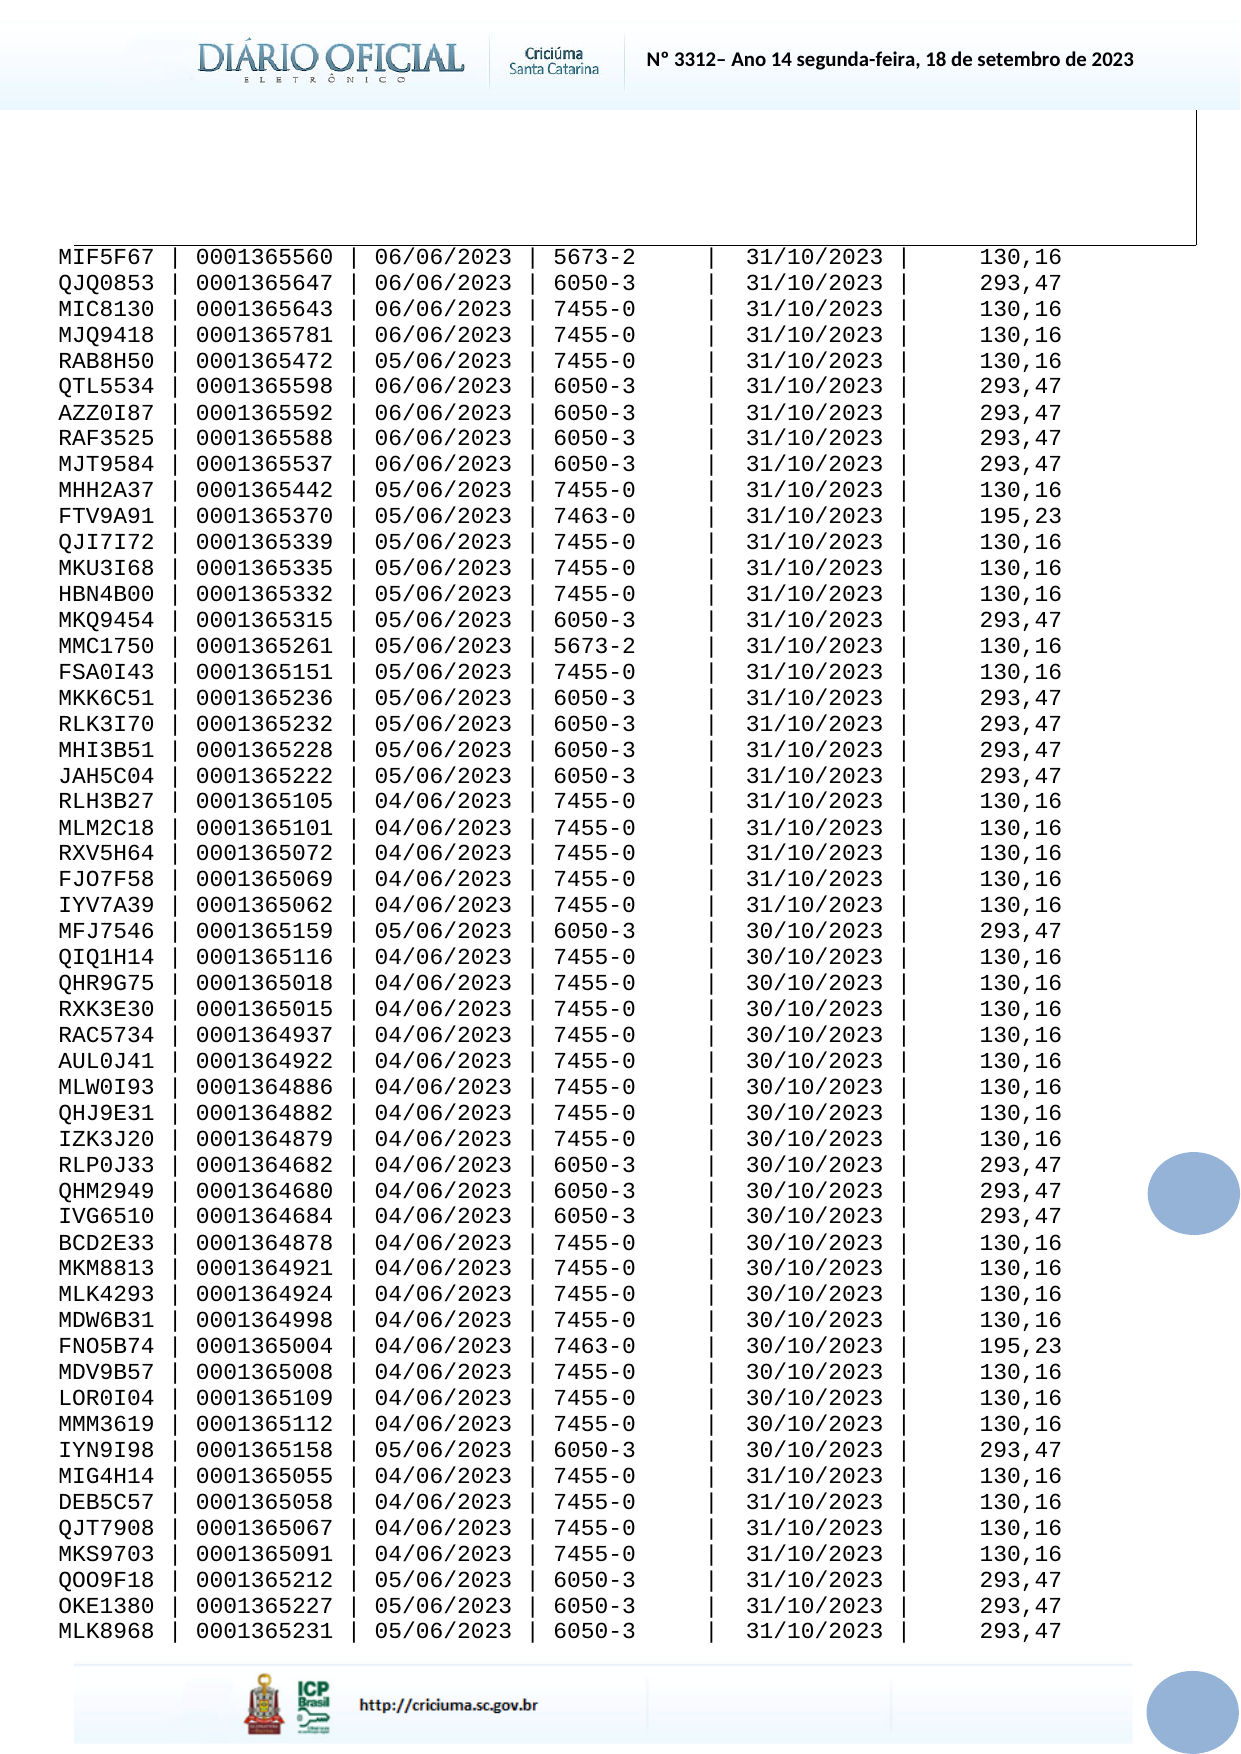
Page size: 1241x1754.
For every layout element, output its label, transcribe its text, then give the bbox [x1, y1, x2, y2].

text RLK3I70 | 0001365232 | 05/06/2023 | 6050-3 | 31/10/2023 | 293,47 [44, 712, 1196, 738]
text IVG6510 | 0001364684 | 04/06/2023 | 6050-3 | 30/10/2023 | 293,47 [44, 1205, 1171, 1231]
text MLK8968 | 0001365231 | 05/06/2023 | 6050-3 | 31/10/2023 | 293,47 [44, 1620, 1196, 1646]
text QJQ0853 | 0001365647 | 06/06/2023 | 6050-3 | 31/10/2023 | 293,47 [44, 271, 1196, 297]
text QJI7I72 | 0001365339 | 05/06/2023 | 7455-0 | 31/10/2023 | 130,16 [44, 531, 1196, 556]
text AUL0J41 | 0001364922 | 04/06/2023 | 7455-0 | 30/10/2023 | 130,16 [44, 1049, 1196, 1075]
text MKM8813 | 0001364921 | 04/06/2023 | 7455-0 | 30/10/2023 | 130,16 [44, 1257, 1196, 1283]
text MHI3B51 | 0001365228 | 05/06/2023 | 6050-3 | 31/10/2023 | 293,47 [44, 738, 1196, 764]
text QHM2949 | 0001364680 | 04/06/2023 | 6050-3 | 30/10/2023 | 293,47 [44, 1179, 1150, 1205]
text MIC8130 | 0001365643 | 06/06/2023 | 7455-0 | 31/10/2023 | 130,16 [44, 297, 1196, 323]
text QHJ9E31 | 0001364882 | 04/06/2023 | 7455-0 | 30/10/2023 | 130,16 [44, 1101, 1196, 1127]
text IYN9I98 | 0001365158 | 05/06/2023 | 6050-3 | 30/10/2023 | 293,47 [44, 1438, 1196, 1464]
text MDV9B57 | 0001365008 | 04/06/2023 | 7455-0 | 30/10/2023 | 130,16 [44, 1361, 1196, 1386]
text IZK3J20 | 0001364879 | 04/06/2023 | 7455-0 | 30/10/2023 | 130,16 [44, 1127, 1196, 1153]
text MLM2C18 | 0001365101 | 04/06/2023 | 7455-0 | 31/10/2023 | 130,16 [44, 816, 1196, 842]
text QOO9F18 | 0001365212 | 05/06/2023 | 6050-3 | 31/10/2023 | 293,47 [44, 1568, 1196, 1594]
text HBN4B00 | 0001365332 | 05/06/2023 | 7455-0 | 31/10/2023 | 130,16 [44, 582, 1196, 608]
text MLW0I93 | 0001364886 | 04/06/2023 | 7455-0 | 30/10/2023 | 130,16 [44, 1075, 1196, 1101]
text FTV9A91 | 0001365370 | 05/06/2023 | 7463-0 | 31/10/2023 | 195,23 [44, 504, 1196, 531]
text RAF3525 | 0001365588 | 06/06/2023 | 6050-3 | 31/10/2023 | 293,47 [44, 427, 1196, 453]
text RAC5734 | 0001364937 | 04/06/2023 | 7455-0 | 30/10/2023 | 130,16 [44, 1023, 1196, 1049]
text MKK6C51 | 0001365236 | 05/06/2023 | 6050-3 | 31/10/2023 | 293,47 [44, 686, 1196, 712]
text QIQ1H14 | 0001365116 | 04/06/2023 | 7455-0 | 30/10/2023 | 130,16 [44, 946, 1196, 971]
text BCD2E33 | 0001364878 | 04/06/2023 | 7455-0 | 30/10/2023 | 130,16 [44, 1231, 1196, 1257]
text MDW6B31 | 0001364998 | 04/06/2023 | 7455-0 | 30/10/2023 | 130,16 [44, 1309, 1196, 1334]
text DEB5C57 | 0001365058 | 04/06/2023 | 7455-0 | 31/10/2023 | 130,16 [44, 1490, 1196, 1516]
text LOR0I04 | 0001365109 | 04/06/2023 | 7455-0 | 30/10/2023 | 130,16 [44, 1386, 1196, 1412]
text FNO5B74 | 0001365004 | 04/06/2023 | 7463-0 | 30/10/2023 | 195,23 [44, 1334, 1196, 1361]
text RXV5H64 | 0001365072 | 04/06/2023 | 7455-0 | 31/10/2023 | 130,16 [44, 842, 1196, 868]
text QJT7908 | 0001365067 | 04/06/2023 | 7455-0 | 31/10/2023 | 130,16 [44, 1516, 1196, 1542]
text MFJ7546 | 0001365159 | 05/06/2023 | 6050-3 | 30/10/2023 | 293,47 [44, 919, 1196, 946]
text MMC1750 | 0001365261 | 05/06/2023 | 5673-2 | 31/10/2023 | 130,16 [44, 634, 1196, 660]
text MLK4293 | 0001364924 | 04/06/2023 | 7455-0 | 30/10/2023 | 130,16 [44, 1283, 1196, 1309]
text RXK3E30 | 0001365015 | 04/06/2023 | 7455-0 | 30/10/2023 | 130,16 [44, 997, 1196, 1023]
text MKS9703 | 0001365091 | 04/06/2023 | 7455-0 | 31/10/2023 | 130,16 [44, 1542, 1196, 1568]
text RLP0J33 | 0001364682 | 04/06/2023 | 6050-3 | 30/10/2023 | 293,47 [44, 1153, 1180, 1179]
text MJQ9418 | 0001365781 | 06/06/2023 | 7455-0 | 31/10/2023 | 130,16 [44, 323, 1196, 349]
text MIG4H14 | 0001365055 | 04/06/2023 | 7455-0 | 31/10/2023 | 130,16 [44, 1464, 1196, 1490]
text MJT9584 | 0001365537 | 06/06/2023 | 6050-3 | 31/10/2023 | 293,47 [44, 453, 1196, 479]
text QHR9G75 | 0001365018 | 04/06/2023 | 7455-0 | 30/10/2023 | 130,16 [44, 971, 1196, 997]
text RAB8H50 | 0001365472 | 05/06/2023 | 7455-0 | 31/10/2023 | 130,16 [44, 349, 1196, 375]
text MIF5F67 | 0001365560 | 06/06/2023 | 5673-2 | 31/10/2023 | 130,16 [44, 245, 1196, 271]
text JAH5C04 | 0001365222 | 05/06/2023 | 6050-3 | 31/10/2023 | 293,47 [44, 764, 1196, 790]
text MKQ9454 | 0001365315 | 05/06/2023 | 6050-3 | 31/10/2023 | 293,47 [44, 608, 1196, 634]
text AZZ0I87 | 0001365592 | 06/06/2023 | 6050-3 | 31/10/2023 | 293,47 [44, 401, 1196, 427]
text MKU3I68 | 0001365335 | 05/06/2023 | 7455-0 | 31/10/2023 | 130,16 [44, 556, 1196, 582]
text FJO7F58 | 0001365069 | 04/06/2023 | 7455-0 | 31/10/2023 | 130,16 [44, 868, 1196, 894]
text OKE1380 | 0001365227 | 05/06/2023 | 6050-3 | 31/10/2023 | 293,47 [44, 1594, 1196, 1620]
text RLH3B27 | 0001365105 | 04/06/2023 | 7455-0 | 31/10/2023 | 130,16 [44, 790, 1196, 816]
text MHH2A37 | 0001365442 | 05/06/2023 | 7455-0 | 31/10/2023 | 130,16 [44, 479, 1196, 504]
text QTL5534 | 0001365598 | 06/06/2023 | 6050-3 | 31/10/2023 | 293,47 [44, 375, 1196, 401]
text MMM3619 | 0001365112 | 04/06/2023 | 7455-0 | 30/10/2023 | 130,16 [44, 1412, 1196, 1438]
text IYV7A39 | 0001365062 | 04/06/2023 | 7455-0 | 31/10/2023 | 130,16 [44, 894, 1196, 919]
text FSA0I43 | 0001365151 | 05/06/2023 | 7455-0 | 31/10/2023 | 130,16 [44, 660, 1196, 686]
